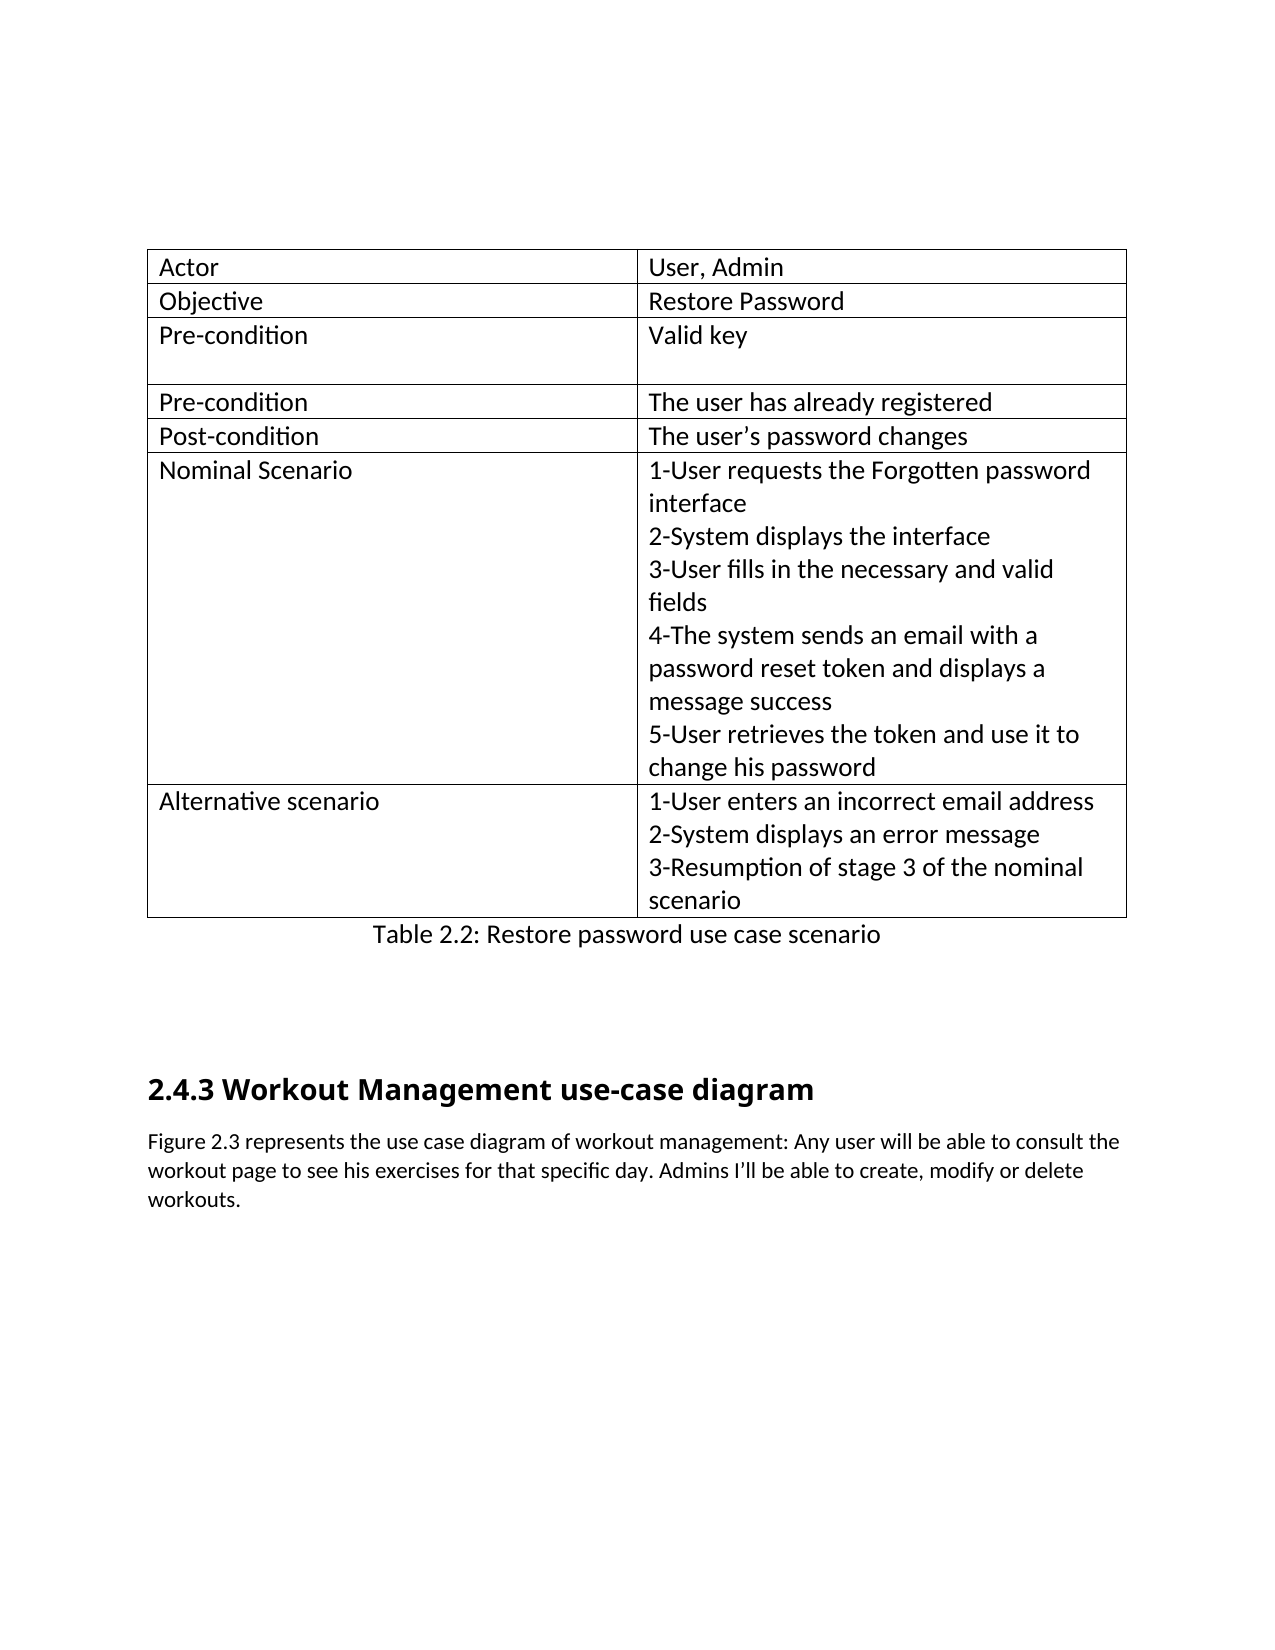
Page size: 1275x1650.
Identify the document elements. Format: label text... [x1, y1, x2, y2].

table_cell The user has already registered [638, 385, 1126, 418]
table_cell Valid key [638, 318, 1126, 384]
text Table 2.2: Restore password use case scenario [148, 918, 1127, 951]
table_cell Alternative scenario [148, 785, 637, 917]
table_cell Post-condition [148, 419, 637, 452]
table_cell Pre-condition [148, 385, 637, 418]
table_cell Restore Password [638, 284, 1126, 317]
table_cell 1-User enters an incorrect email address 2-System displays an error message 3-Resumption of stage 3 of the nominal scenario [638, 785, 1126, 917]
table_cell Objective [148, 284, 637, 317]
table_header User, Admin [638, 250, 1126, 283]
table_cell Nominal Scenario [148, 453, 637, 783]
table_cell Pre-condition [148, 318, 637, 384]
table_header Actor [148, 250, 637, 283]
table_cell The user’s password changes [638, 419, 1126, 452]
text Figure 2.3 represents the use case diagram of workout management: Any user will be able to consult the workout page to see his exercises for that specific day. Admins I’ll be able to create, modify or delete workouts. [148, 1127, 1127, 1213]
table_cell 1-User requests the Forgotten password interface 2-System displays the interface 3-User fills in the necessary and valid fields 4-The system sends an email with a password reset token and displays a message success 5-User retrieves the token and use it to change his password [638, 453, 1126, 783]
text 2.4.3 Workout Management use-case diagram [148, 1069, 1127, 1109]
